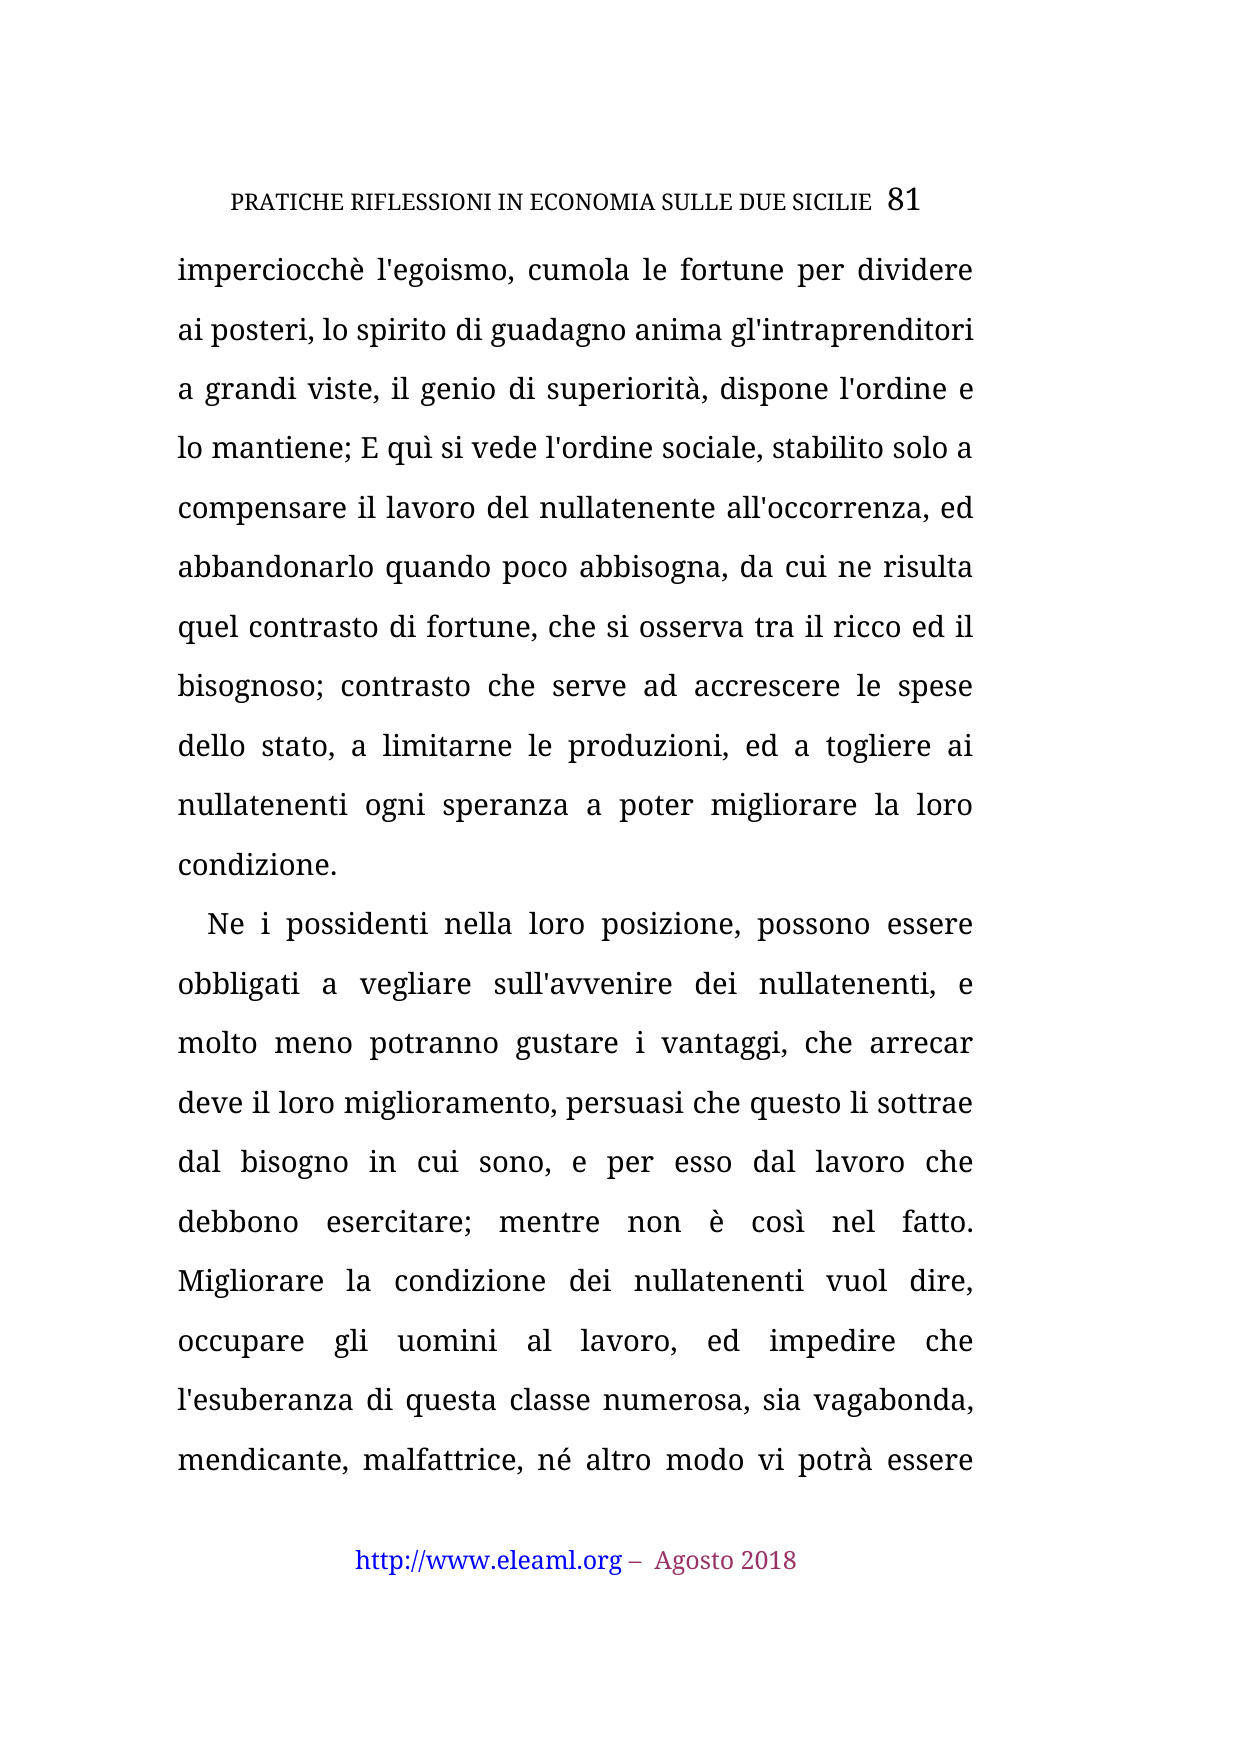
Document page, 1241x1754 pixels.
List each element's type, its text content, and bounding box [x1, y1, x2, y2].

text imperciocchè l'egoismo, cumola le fortune per dividere ai posteri, lo spirito di guadagno anima gl'intraprenditori a grandi viste, il genio di superiorità, dispone l'ordine e lo mantiene; E quì si vede l'ordine sociale, stabilito solo a compensare il lavoro del nullatenente all'occorrenza, ed abbandonarlo quando poco abbisogna, da cui ne risulta quel contrasto di fortune, che si osserva tra il ricco ed il bisognoso; contrasto che serve ad accrescere le spese dello stato, a limitarne le produzioni, ed a togliere ai nullatenenti ogni speranza a poter migliorare la loro condizione. [177, 249, 974, 884]
text Ne i possidenti nella loro posizione, possono essere obbligati a vegliare sull'avvenire dei nullatenenti, e molto meno potranno gustare i vantaggi, che arrecar deve il loro miglioramento, persuasi che questo li sottrae dal bisogno in cui sono, e per esso dal lavoro che debbono esercitare; mentre non è così nel fatto. Migliorare la condizione dei nullatenenti vuol dire, occupare gli uomini al lavoro, ed impedire che l'esuberanza di questa classe numerosa, sia vagabonda, mendicante, malfattrice, né altro modo vi potrà essere [177, 903, 974, 1478]
